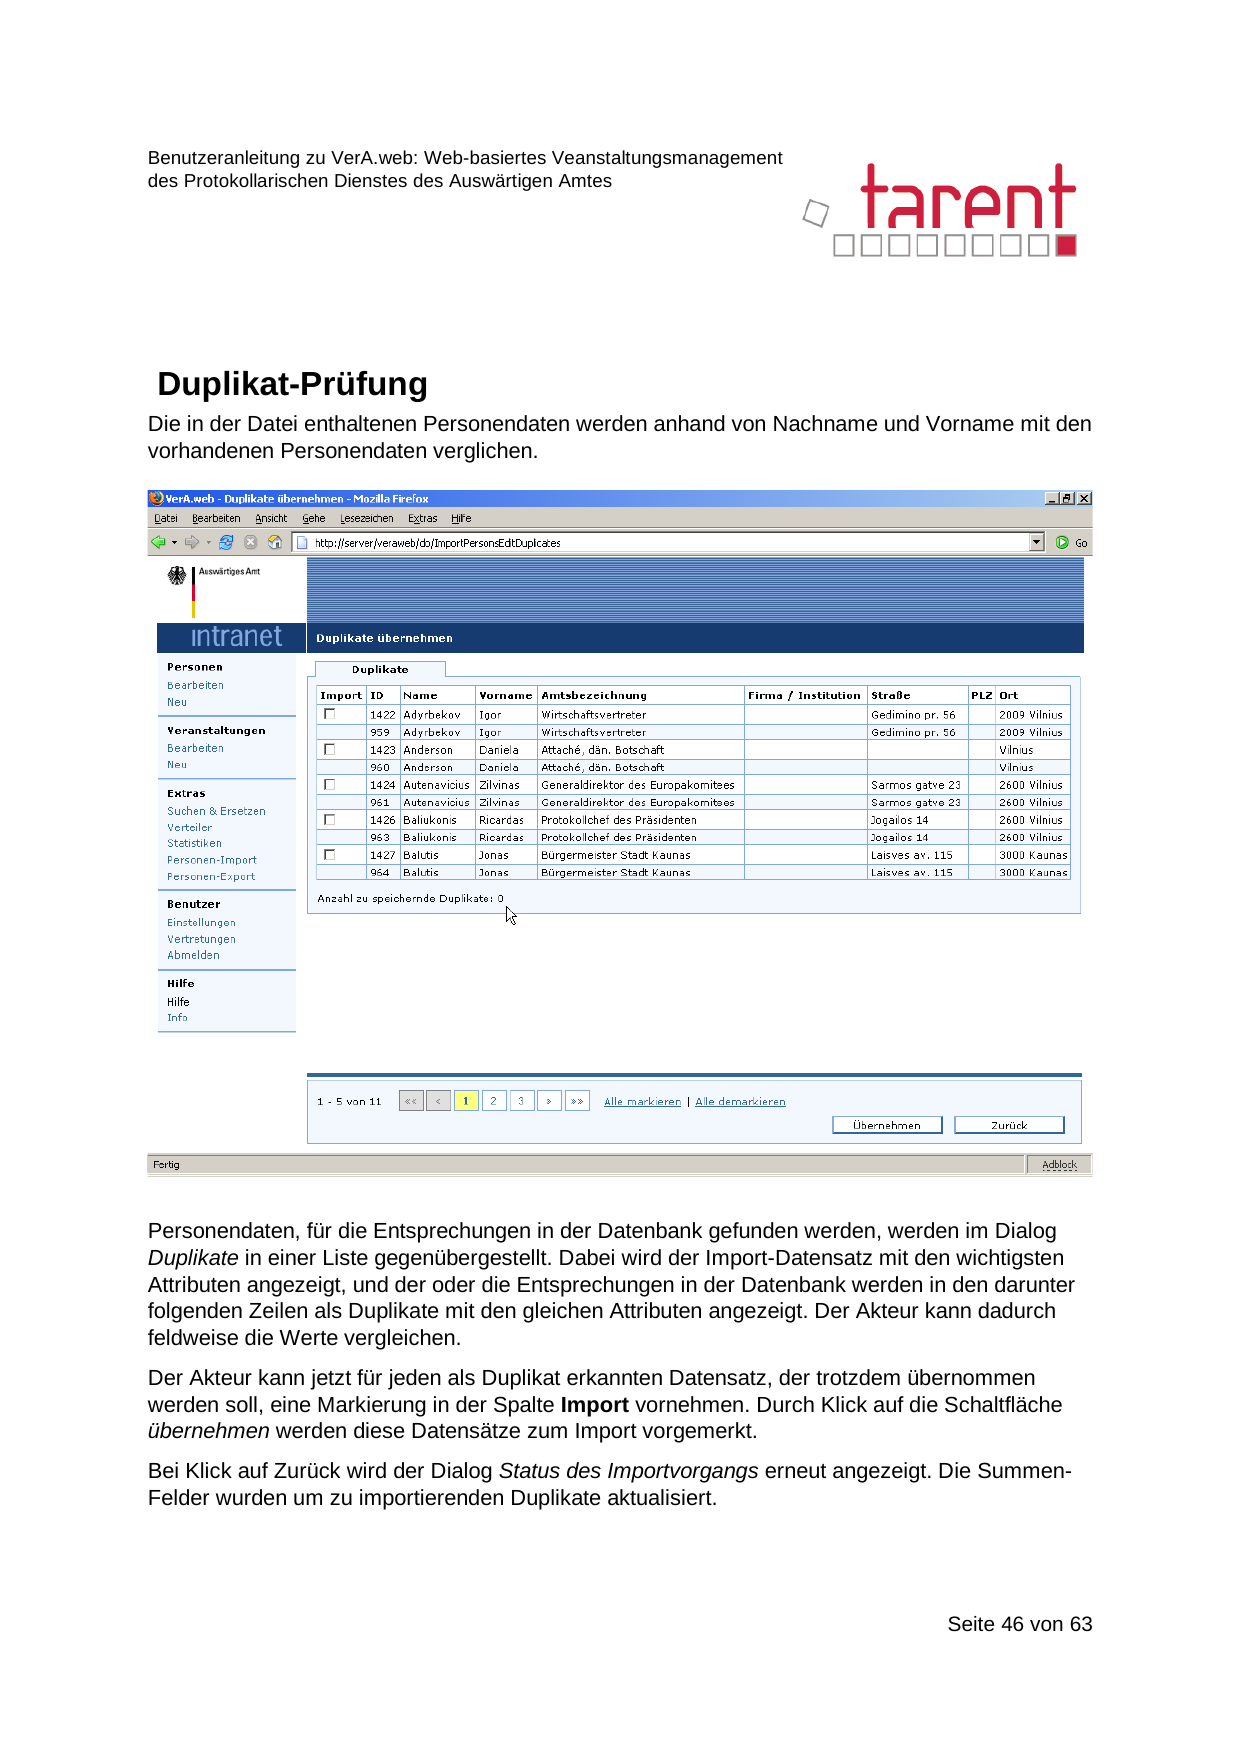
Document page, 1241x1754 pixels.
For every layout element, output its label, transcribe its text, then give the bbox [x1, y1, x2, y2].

picture [790, 151, 1091, 268]
text Die in der Datei enthaltenen Personendaten werden anhand von Nachname und Vorname mit den vorhandenen Personendaten verglichen. [148, 412, 1092, 490]
text Personendaten, für die Entsprechungen in der Datenbank gefunden werden, werden im Dialog Duplikate in einer Liste gegenübergestellt. Dabei wird der Import-Datensatz mit den wichtigsten Attributen angezeigt, und der oder die Entsprechungen in der Datenbank werden in den darunter folgenden Zeilen als Duplikate mit den gleichen Attributen angezeigt. Der Akteur kann dadurch feldweise die Werte vergleichen. [148, 1218, 1092, 1350]
text Bei Klick auf Zurück wird der Dialog Status des Importvorgangs erneut angezeigt. Die Summen-Felder wurden um zu importierenden Duplikate aktualisiert. [148, 1458, 1092, 1510]
text Der Akteur kann jetzt für jeden als Duplikat erkannten Datensatz, der trotzdem übernommen werden soll, eine Markierung in der Spalte Import vornehmen. Durch Klick auf die Schaltfläche übernehmen werden diese Datensätze zum Import vorgemerkt. [148, 1365, 1092, 1443]
picture [147, 490, 1093, 1177]
subtitle Duplikat-Prüfung [148, 364, 1092, 402]
